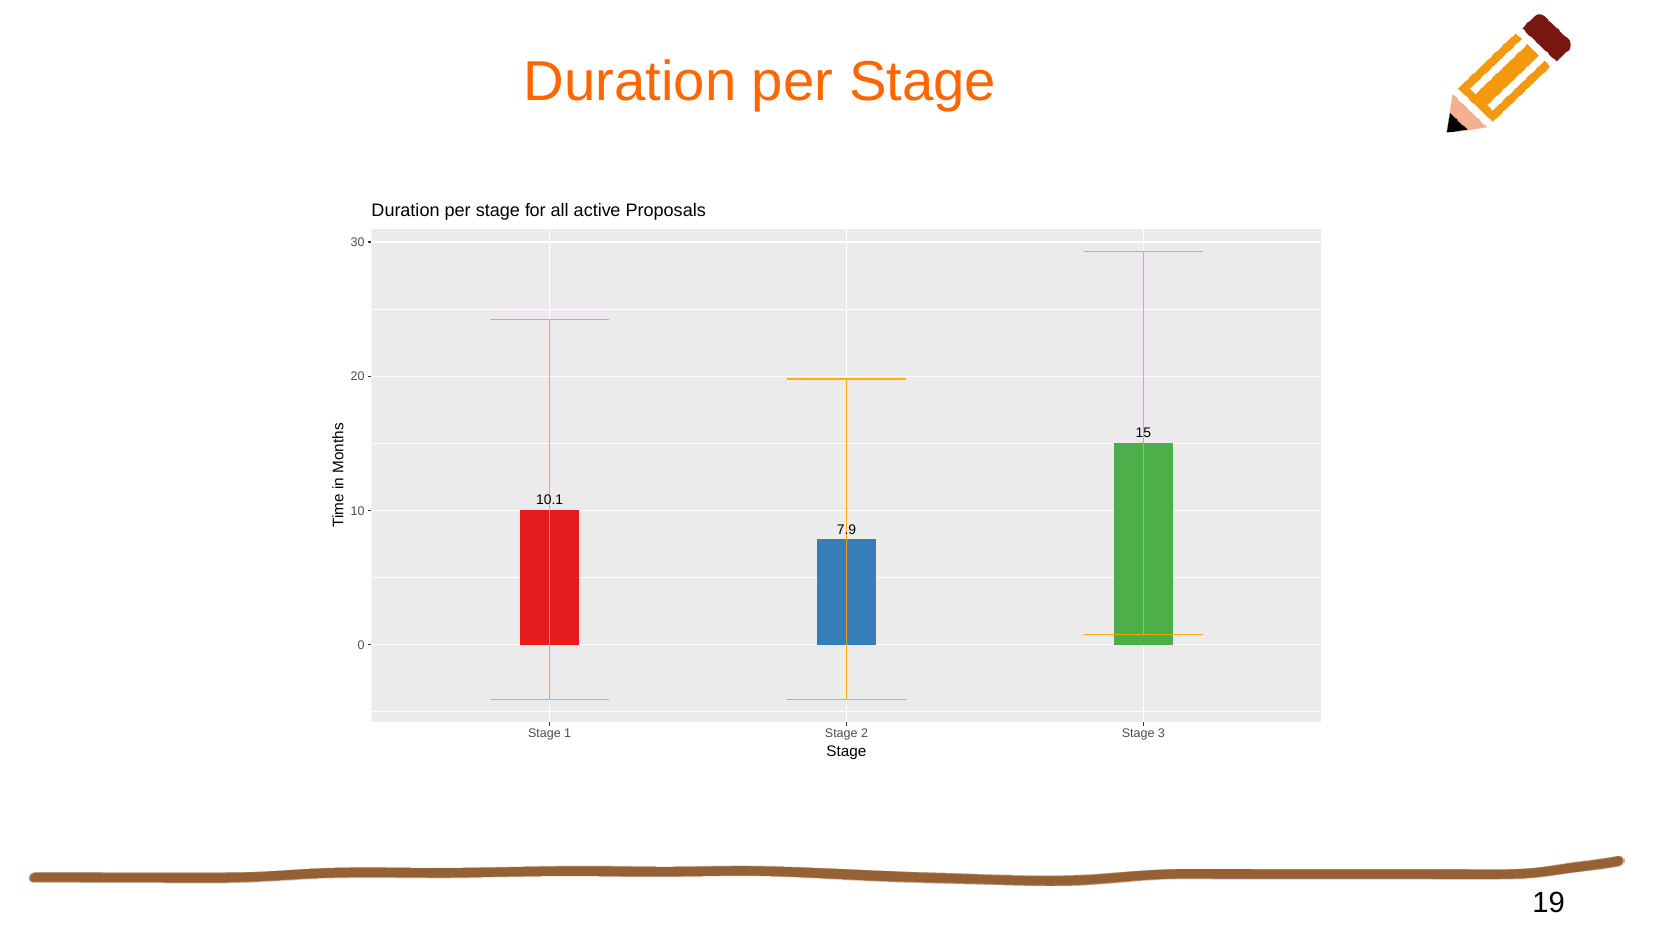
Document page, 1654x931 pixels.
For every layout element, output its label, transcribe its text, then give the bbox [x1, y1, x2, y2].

title Duration per Stage [88, 29, 1447, 133]
picture [29, 856, 1625, 886]
picture [324, 197, 1329, 768]
picture [1446, 14, 1571, 133]
